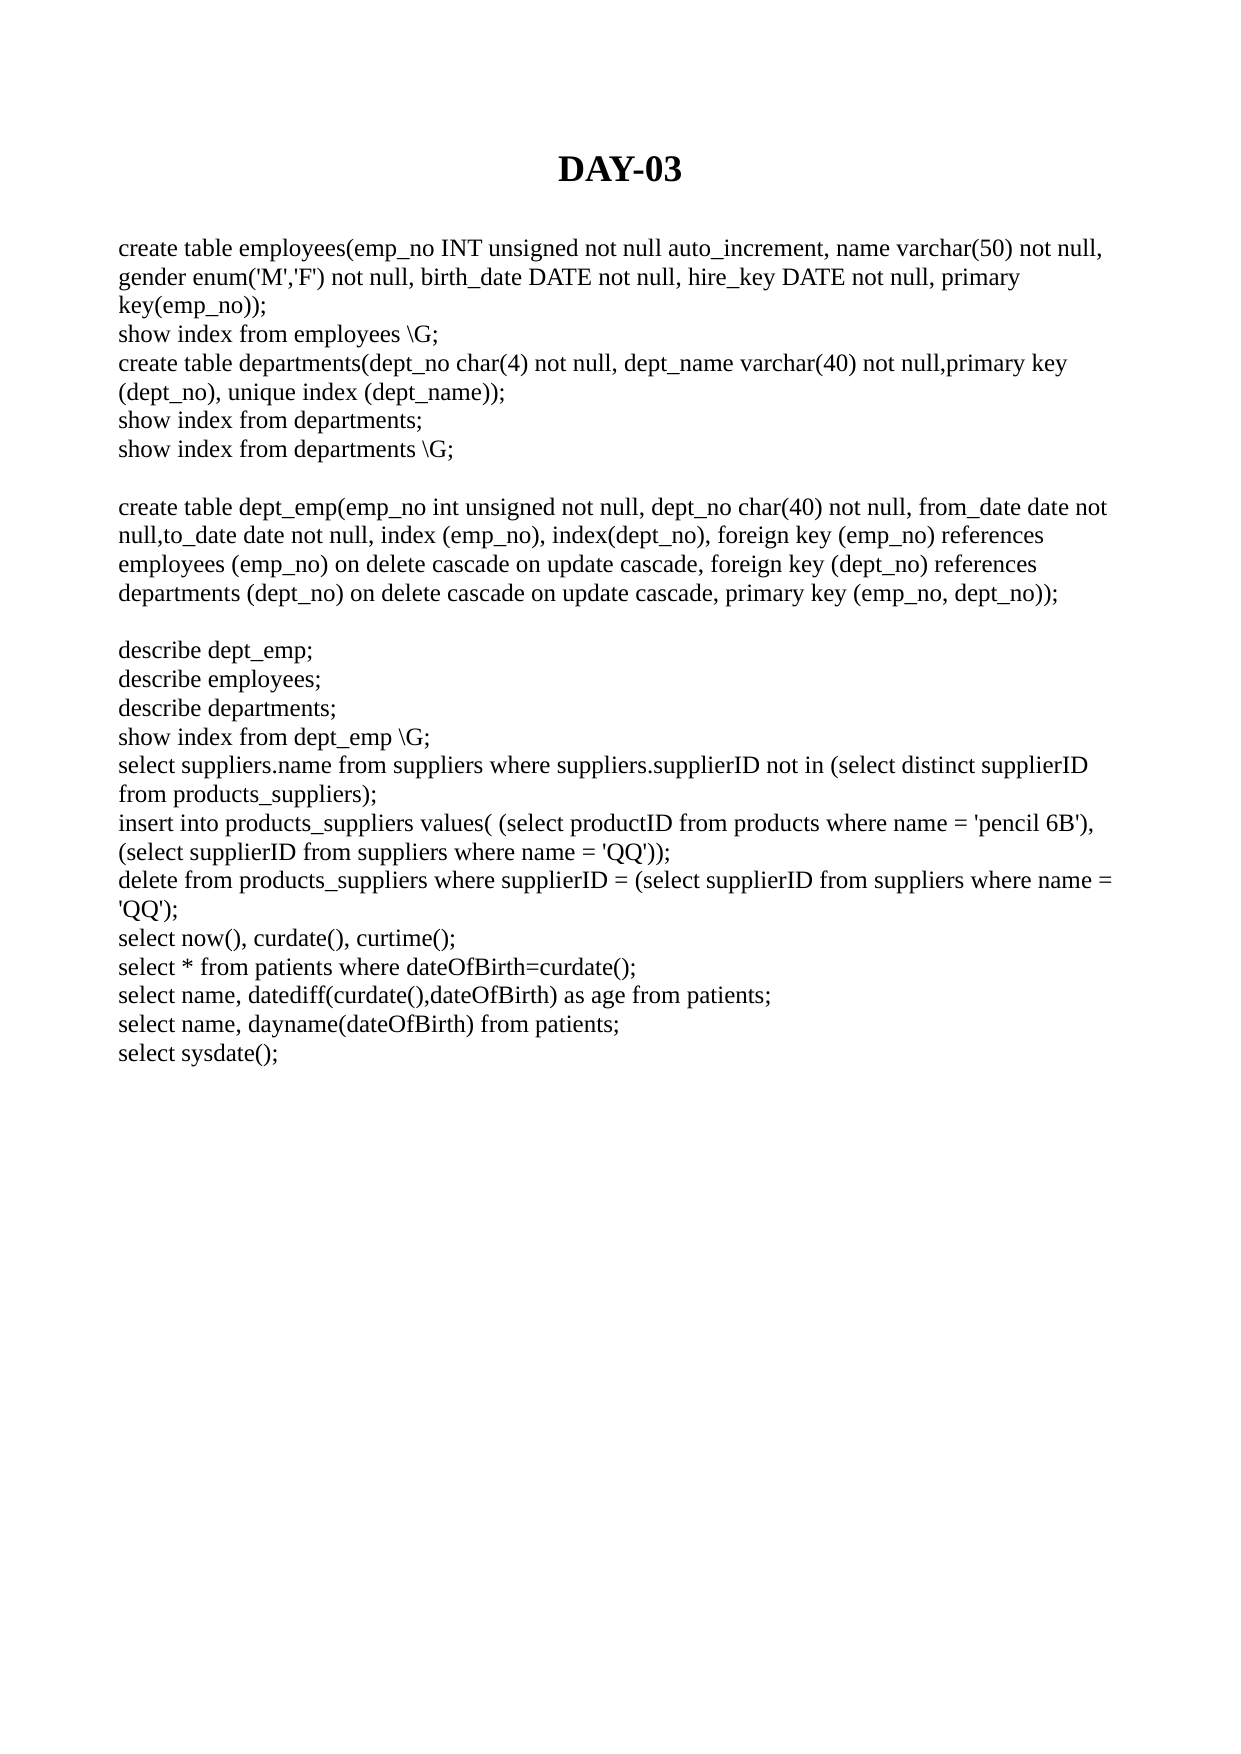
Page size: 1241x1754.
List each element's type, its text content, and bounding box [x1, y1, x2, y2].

text delete from products_suppliers where supplierID = (select supplierID from suppliers where name = 'QQ'); [118, 866, 1122, 923]
text show index from departments \G; [118, 434, 1122, 463]
text show index from employees \G; [118, 319, 1122, 348]
text select now(), curdate(), curtime(); [118, 923, 1122, 952]
text select suppliers.name from suppliers where suppliers.supplierID not in (select distinct supplierID from products_suppliers); [118, 751, 1122, 808]
text describe dept_emp; [118, 636, 1122, 664]
text select * from patients where dateOfBirth=curdate(); [118, 952, 1122, 981]
text select name, dayname(dateOfBirth) from patients; [118, 1009, 1122, 1038]
text create table departments(dept_no char(4) not null, dept_name varchar(40) not null,primary key (dept_no), unique index (dept_name)); [118, 348, 1122, 406]
text DAY-03 [118, 147, 1122, 190]
text insert into products_suppliers values( (select productID from products where name = 'pencil 6B'), (select supplierID from suppliers where name = 'QQ')); [118, 808, 1122, 866]
text describe departments; [118, 693, 1122, 722]
text create table employees(emp_no INT unsigned not null auto_increment, name varchar(50) not null, gender enum('M','F') not null, birth_date DATE not null, hire_key DATE not null, primary key(emp_no)); [118, 233, 1122, 319]
text describe employees; [118, 664, 1122, 693]
text show index from departments; [118, 406, 1122, 434]
text show index from dept_emp \G; [118, 722, 1122, 751]
text create table dept_emp(emp_no int unsigned not null, dept_no char(40) not null, from_date date not null,to_date date not null, index (emp_no), index(dept_no), foreign key (emp_no) references employees (emp_no) on delete cascade on update cascade, foreign key (dept_no) references departments (dept_no) on delete cascade on update cascade, primary key (emp_no, dept_no)); [118, 492, 1122, 607]
text select name, datediff(curdate(),dateOfBirth) as age from patients; [118, 981, 1122, 1009]
text select sysdate(); [118, 1038, 1122, 1067]
